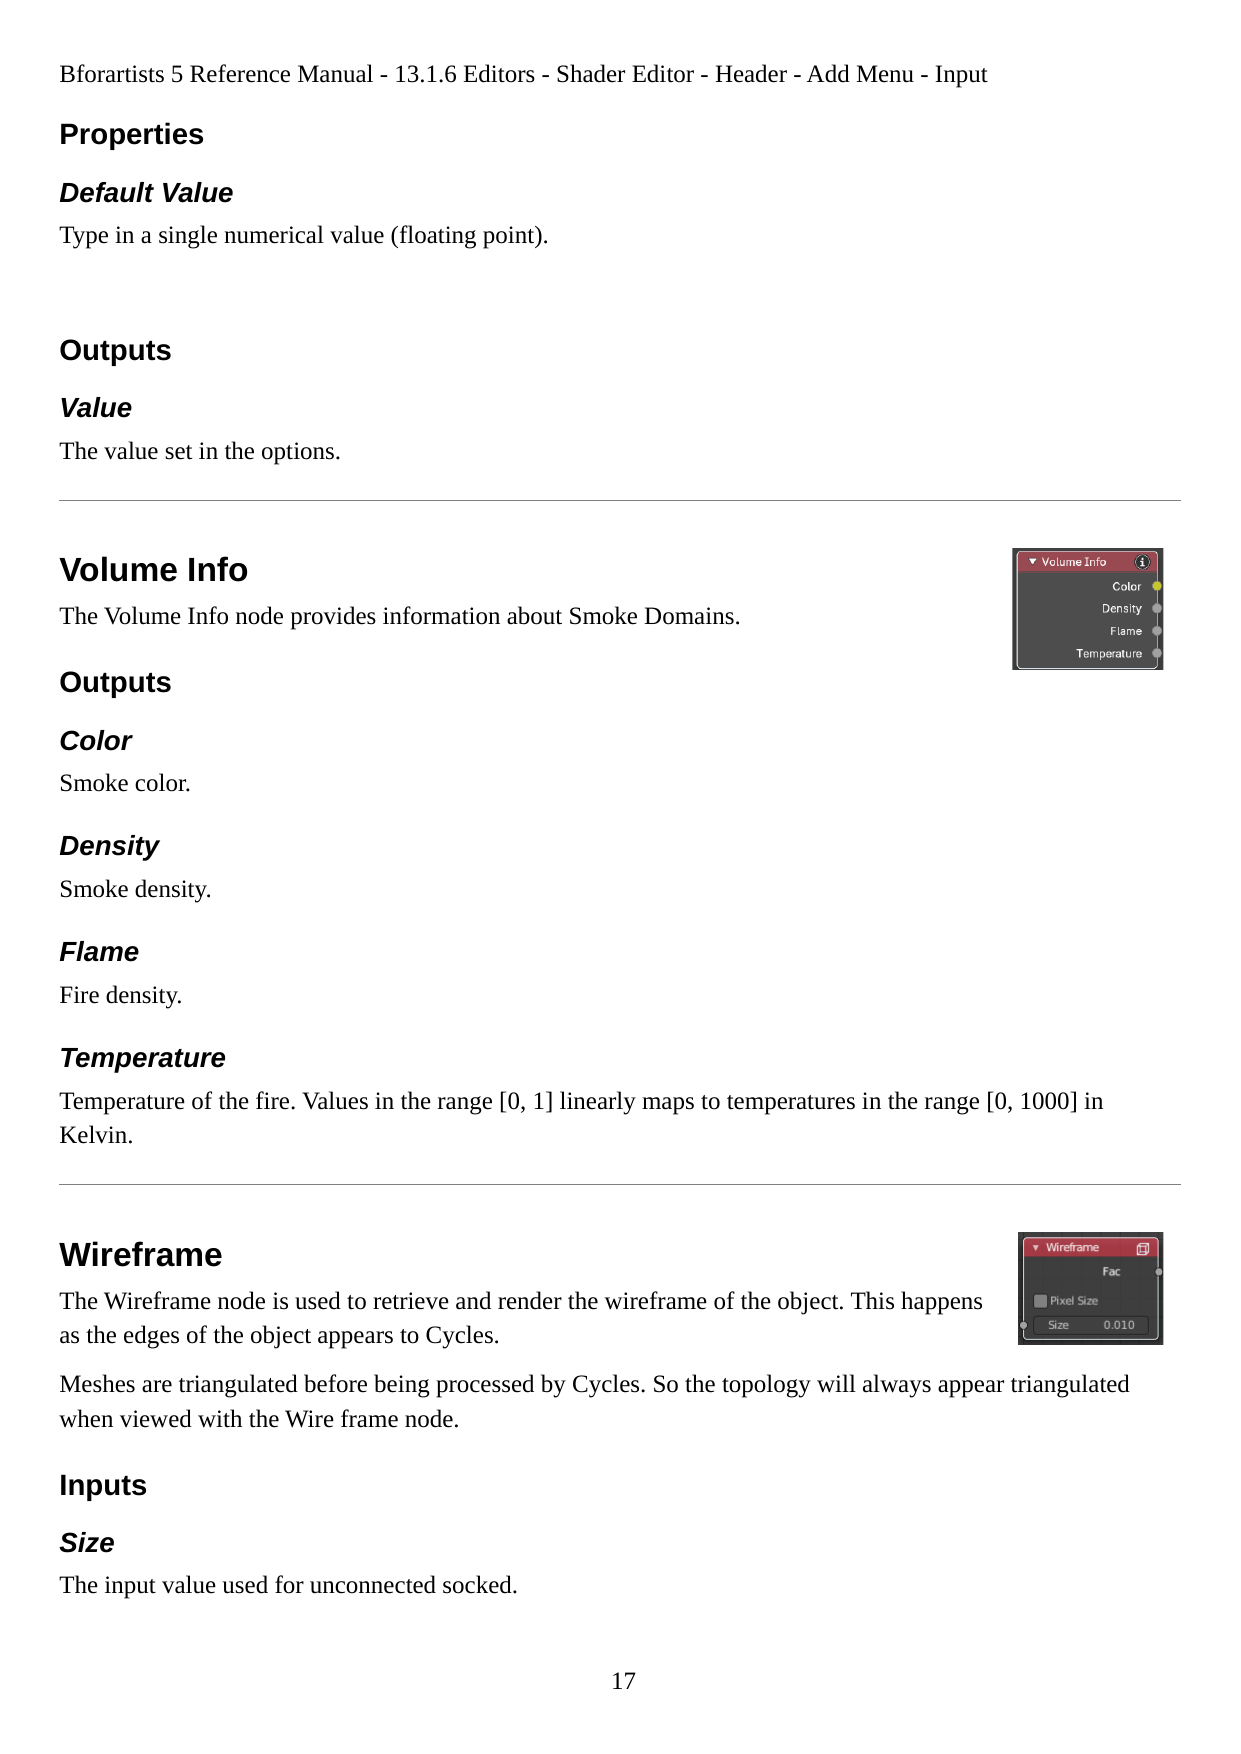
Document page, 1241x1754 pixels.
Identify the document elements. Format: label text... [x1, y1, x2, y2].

subtitle Wireframe [59, 1234, 1018, 1273]
text Smoke color. [59, 768, 1181, 797]
subtitle Default Value [59, 176, 1181, 208]
text The Wireframe node is used to retrieve and render the wireframe of the object. This happens as the edges of the object appears to Cycles. [59, 1286, 1181, 1349]
subtitle Properties [59, 117, 1181, 151]
subtitle Temperature [59, 1042, 1181, 1073]
subtitle [1164, 1234, 1181, 1273]
subtitle Size [59, 1526, 1181, 1558]
subtitle Inputs [59, 1467, 1181, 1501]
subtitle Density [59, 830, 1181, 862]
text Temperature of the fire. Values in the range [0, 1] linearly maps to temperatures in the range [0, 1000] in Kelvin. [59, 1086, 1181, 1149]
subtitle Volume Info [59, 550, 1012, 589]
text The Volume Info node provides information about Smoke Domains. [59, 601, 1012, 630]
subtitle Color [59, 724, 1181, 756]
text The input value used for unconnected socked. [59, 1571, 1181, 1599]
text Type in a single numerical value (floating point). [59, 220, 1181, 249]
subtitle Outputs [59, 665, 1181, 699]
picture [1018, 1232, 1164, 1345]
subtitle Flame [59, 936, 1181, 968]
picture [1012, 548, 1164, 670]
text Fire density. [59, 980, 1181, 1009]
text Smoke density. [59, 874, 1181, 903]
subtitle Outputs [59, 333, 1181, 367]
subtitle Value [59, 392, 1181, 424]
text Meshes are triangulated before being processed by Cycles. So the topology will always appear triangulated when viewed with the Wire frame node. [59, 1369, 1181, 1432]
subtitle [1164, 550, 1181, 589]
text The value set in the options. [59, 436, 1181, 465]
